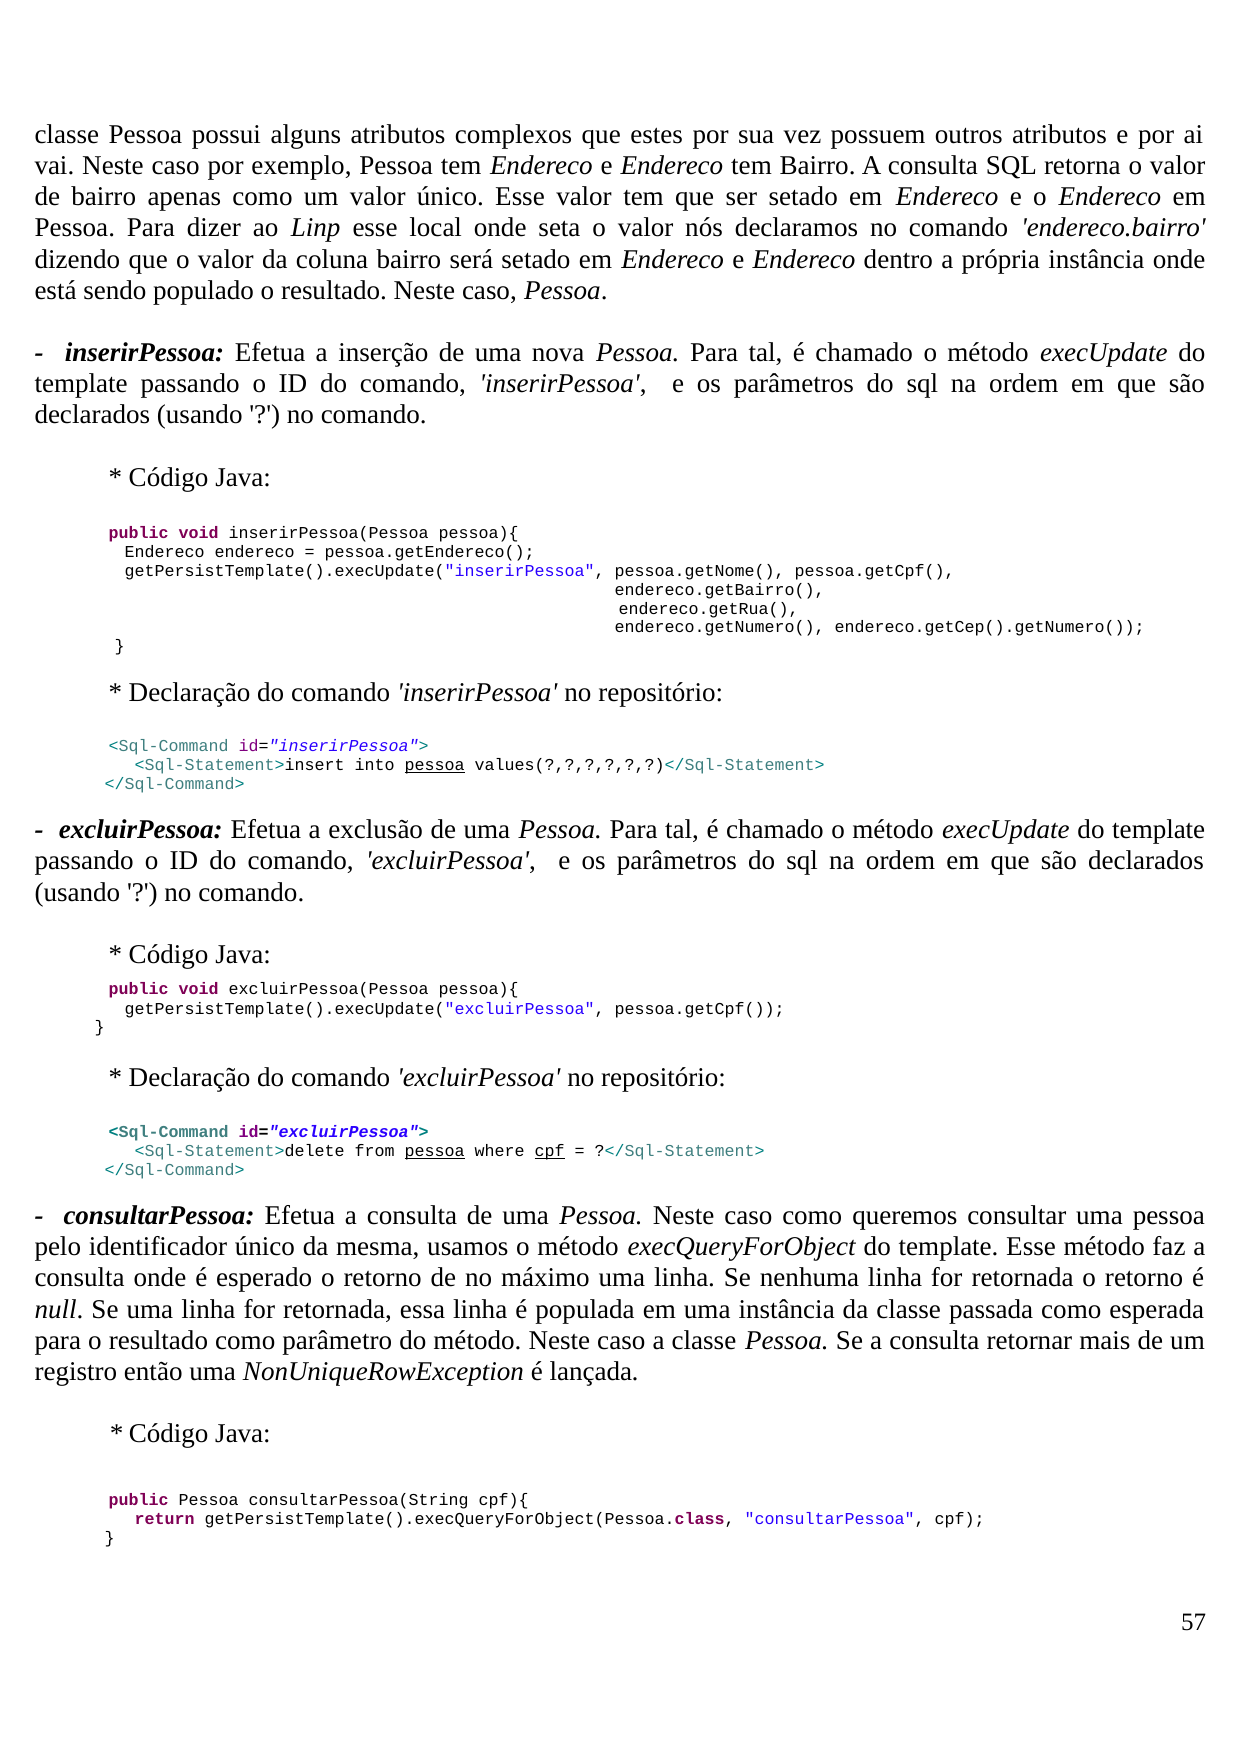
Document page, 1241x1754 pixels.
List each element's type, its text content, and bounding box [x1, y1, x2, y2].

text public void inserirPessoa(Pessoa pessoa){ [34, 523, 1206, 544]
text getPersistTemplate().execUpdate("excluirPessoa", pessoa.getCpf()); [34, 1000, 1206, 1019]
text getPersistTemplate().execUpdate("inserirPessoa", pessoa.getNome(), pessoa.getCpf(), [34, 562, 1206, 581]
text classe Pessoa possui alguns atributos complexos que estes por sua vez possuem outros atributos e por ai vai. Neste caso por exemplo, Pessoa tem Endereco e Endereco tem Bairro. A consulta SQL retorna o valor de bairro apenas como um valor único. Esse valor tem que ser setado em Endereco e o Endereco em Pessoa. Para dizer ao Linp esse local onde seta o valor nós declaramos no comando 'endereco.bairro' dizendo que o valor da coluna bairro será setado em Endereco e Endereco dentro a própria instância onde está sendo populado o resultado. Neste caso, Pessoa. [34, 118, 1206, 305]
text return getPersistTemplate().execQueryForObject(Pessoa.class, "consultarPessoa", cpf); [34, 1511, 1206, 1529]
text } [34, 638, 1206, 657]
text </Sql-Command> [34, 776, 1206, 794]
text } [34, 1019, 1206, 1038]
text <Sql-Statement>insert into pessoa values(?,?,?,?,?,?)</Sql-Statement> [34, 757, 1206, 776]
text - excluirPessoa: Efetua a exclusão de uma Pessoa. Para tal, é chamado o método execUpdate do template passando o ID do comando, 'excluirPessoa', e os parâmetros do sql na ordem em que são declarados (usando '?') no comando. [34, 813, 1206, 907]
text endereco.getBairro(), endereco.getRua(), [34, 581, 1206, 619]
text * Código Java: [34, 938, 1206, 969]
text public void excluirPessoa(Pessoa pessoa){ [34, 969, 1206, 1000]
text public Pessoa consultarPessoa(String cpf){ [34, 1479, 1206, 1511]
text Endereco endereco = pessoa.getEndereco(); [34, 544, 1206, 562]
text <Sql-Statement>delete from pessoa where cpf = ?</Sql-Statement> [34, 1143, 1206, 1162]
text <Sql-Command id="excluirPessoa"> [34, 1124, 1206, 1143]
text <Sql-Command id="inserirPessoa"> [34, 738, 1206, 757]
text } [34, 1529, 1206, 1548]
text - consultarPessoa: Efetua a consulta de uma Pessoa. Neste caso como queremos consultar uma pessoa pelo identificador único da mesma, usamos o método execQueryForObject do template. Esse método faz a consulta onde é esperado o retorno de no máximo uma linha. Se nenhuma linha for retornada o retorno é null. Se uma linha for retornada, essa linha é populada em uma instância da classe passada como esperada para o resultado como parâmetro do método. Neste caso a classe Pessoa. Se a consulta retornar mais de um registro então uma NonUniqueRowException é lançada. [34, 1199, 1206, 1386]
text * Declaração do comando 'inserirPessoa' no repositório: [34, 676, 1206, 707]
text * Declaração do comando 'excluirPessoa' no repositório: [34, 1062, 1206, 1093]
text * Código Java: [34, 461, 1206, 492]
text * Código Java: [34, 1417, 1206, 1448]
text </Sql-Command> [34, 1162, 1206, 1180]
text endereco.getNumero(), endereco.getCep().getNumero()); [34, 619, 1206, 638]
text - inserirPessoa: Efetua a inserção de uma nova Pessoa. Para tal, é chamado o método execUpdate do template passando o ID do comando, 'inserirPessoa', e os parâmetros do sql na ordem em que são declarados (usando '?') no comando. [34, 336, 1206, 429]
